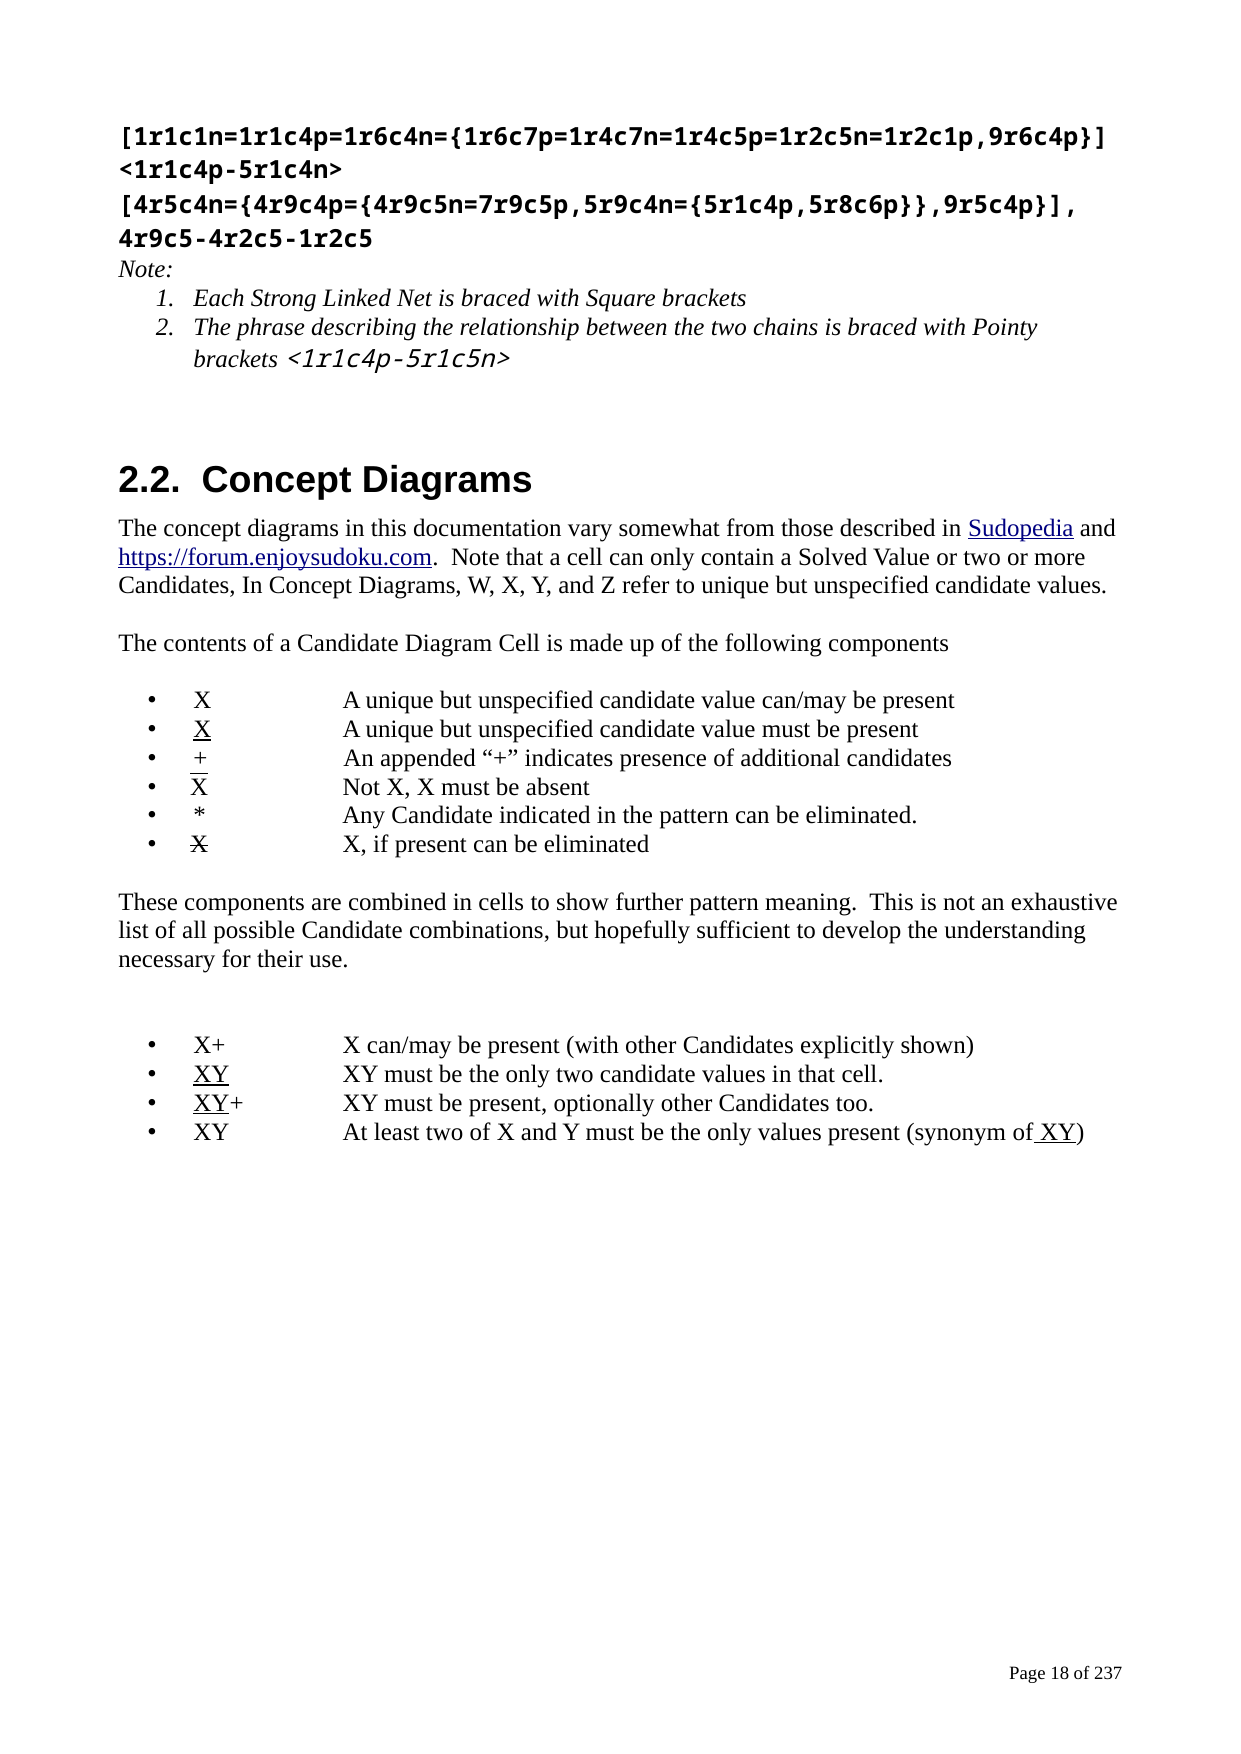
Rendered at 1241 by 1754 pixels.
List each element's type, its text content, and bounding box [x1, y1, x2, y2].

list * Any Candidate indicated in the pattern can be eliminated. [148, 800, 1122, 829]
list XY XY must be the only two candidate values in that cell. [148, 1059, 1122, 1088]
list XY+ XY must be present, optionally other Candidates too. [148, 1088, 1122, 1117]
text [1r1c1n=1r1c4p=1r6c4n={1r6c7p=1r4c7n=1r4c5p=1r2c5n=1r2c1p,9r6c4p}] <1r1c4p-5r1c4n> [4r5c4n={4r9c4p={4r9c5n=7r9c5p,5r9c4n={5r1c4p,5r8c6p}},9r5c4p}], [118, 118, 1122, 220]
list X+ X can/may be present (with other Candidates explicitly shown) [148, 1030, 1122, 1059]
list The phrase describing the relationship between the two chains is braced with Pointy brackets <1r1c4p-5r1c5n> [156, 312, 1122, 375]
subtitle Concept Diagrams [118, 457, 1122, 500]
list Each Strong Linked Net is braced with Square brackets [156, 283, 1122, 312]
list + An appended “+” indicates presence of additional candidates [148, 743, 1122, 772]
list X A unique but unspecified candidate value must be present [148, 714, 1122, 743]
text These components are combined in cells to show further pattern meaning. This is not an exhaustive list of all possible Candidate combinations, but hopefully sufficient to develop the understanding necessary for their use. [118, 887, 1122, 973]
list XY At least two of X and Y must be the only values present (synonym of XY) [148, 1117, 1122, 1145]
text 4r9c5-4r2c5-1r2c5 [118, 220, 1122, 254]
list X X, if present can be eliminated [148, 829, 1122, 858]
list X A unique but unspecified candidate value can/may be present [148, 685, 1122, 714]
text The concept diagrams in this documentation vary somewhat from those described in Sudopedia and https://forum.enjoysudoku.com. Note that a cell can only contain a Solved Value or two or more Candidates, In Concept Diagrams, W, X, Y, and Z refer to unique but unspecified candidate values. [118, 513, 1122, 599]
list X Not X, X must be absent [148, 772, 1122, 800]
text The contents of a Candidate Diagram Cell is made up of the following components [118, 628, 1122, 657]
text Note: [118, 254, 1122, 283]
